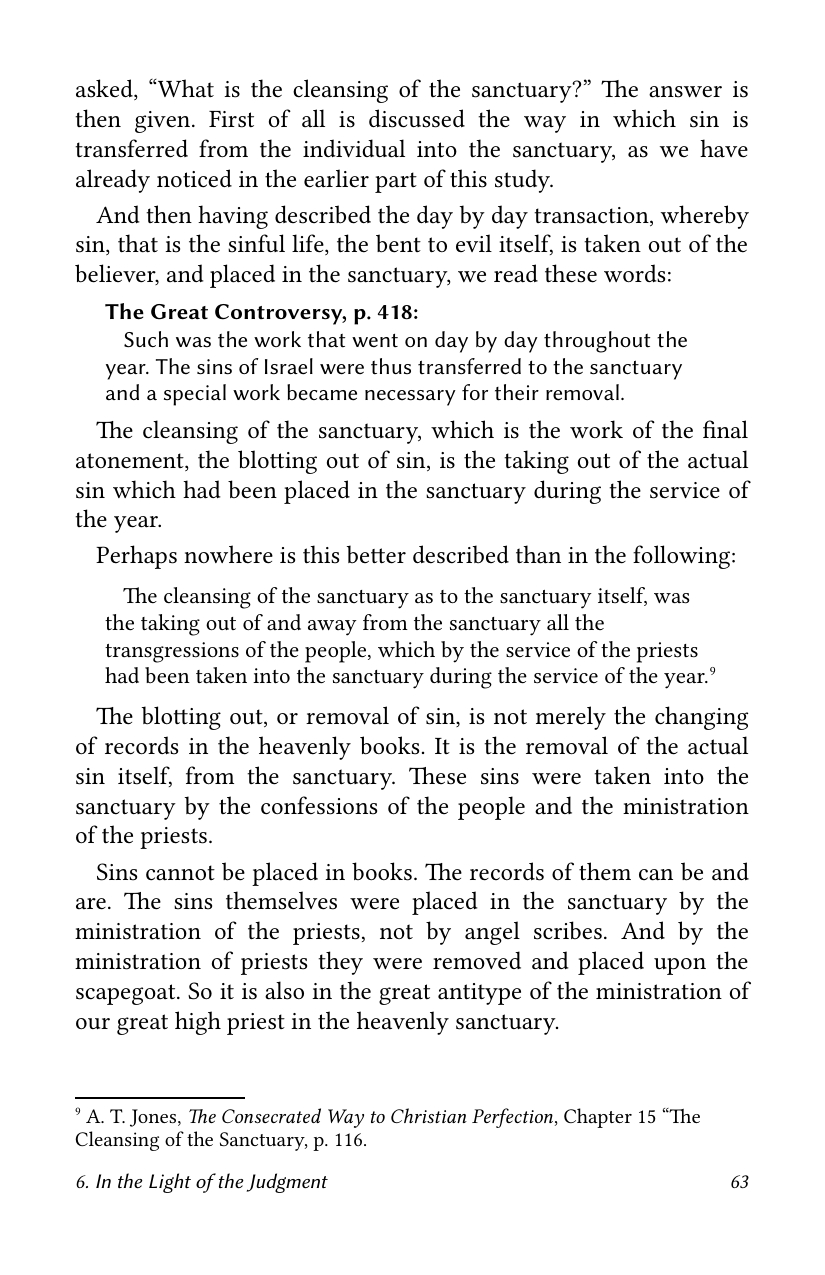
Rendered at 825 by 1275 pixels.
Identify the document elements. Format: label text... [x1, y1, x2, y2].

text The blotting out, or removal of sin, is not merely the changing of records in the heavenly books. It is the removal of the actual sin itself, from the sanctuary. These sins were taken into the sanctuary by the confessions of the people and the ministration of the priests. [75, 702, 750, 850]
text And then having described the day by day transaction, whereby sin, that is the sinful life, the bent to evil itself, is taken out of the believer, and placed in the sanctuary, we read these words: [75, 201, 750, 289]
text Sins cannot be placed in books. The records of them can be and are. The sins themselves were placed in the sanctuary by the ministration of the priests, not by angel scribes. And by the ministration of priests they were removed and placed upon the scapegoat. So it is also in the great antitype of the ministration of our great high priest in the heavenly sanctuary. [75, 857, 750, 1036]
text The cleansing of the sanctuary, which is the work of the final atonement, the blotting out of sin, is the taking out of the actual sin which had been placed in the sanctuary during the service of the year. [75, 416, 750, 534]
text The Great Controversy, p. 418: [105, 299, 750, 325]
text Perhaps nowhere is this better described than in the following: [75, 541, 750, 570]
text A. T. Jones, The Consecrated Way to Christian Perfection, Chapter 15 “The Cleansing of the Sanctuary, p. 116. [75, 1104, 750, 1152]
text The cleansing of the sanctuary as to the sanctuary itself, was the taking out of and away from the sanctuary all the transgressions of the people, which by the service of the priests had been taken into the sanctuary during the service of the year. [105, 583, 720, 689]
text Such was the work that went on day by day throughout the year. The sins of Israel were thus transferred to the sanctuary and a special work became necessary for their removal. [105, 327, 720, 406]
text asked, “What is the cleansing of the sanctuary?” The answer is then given. First of all is discussed the way in which sin is transferred from the individual into the sanctuary, as we have already noticed in the earlier part of this study. [75, 75, 750, 193]
